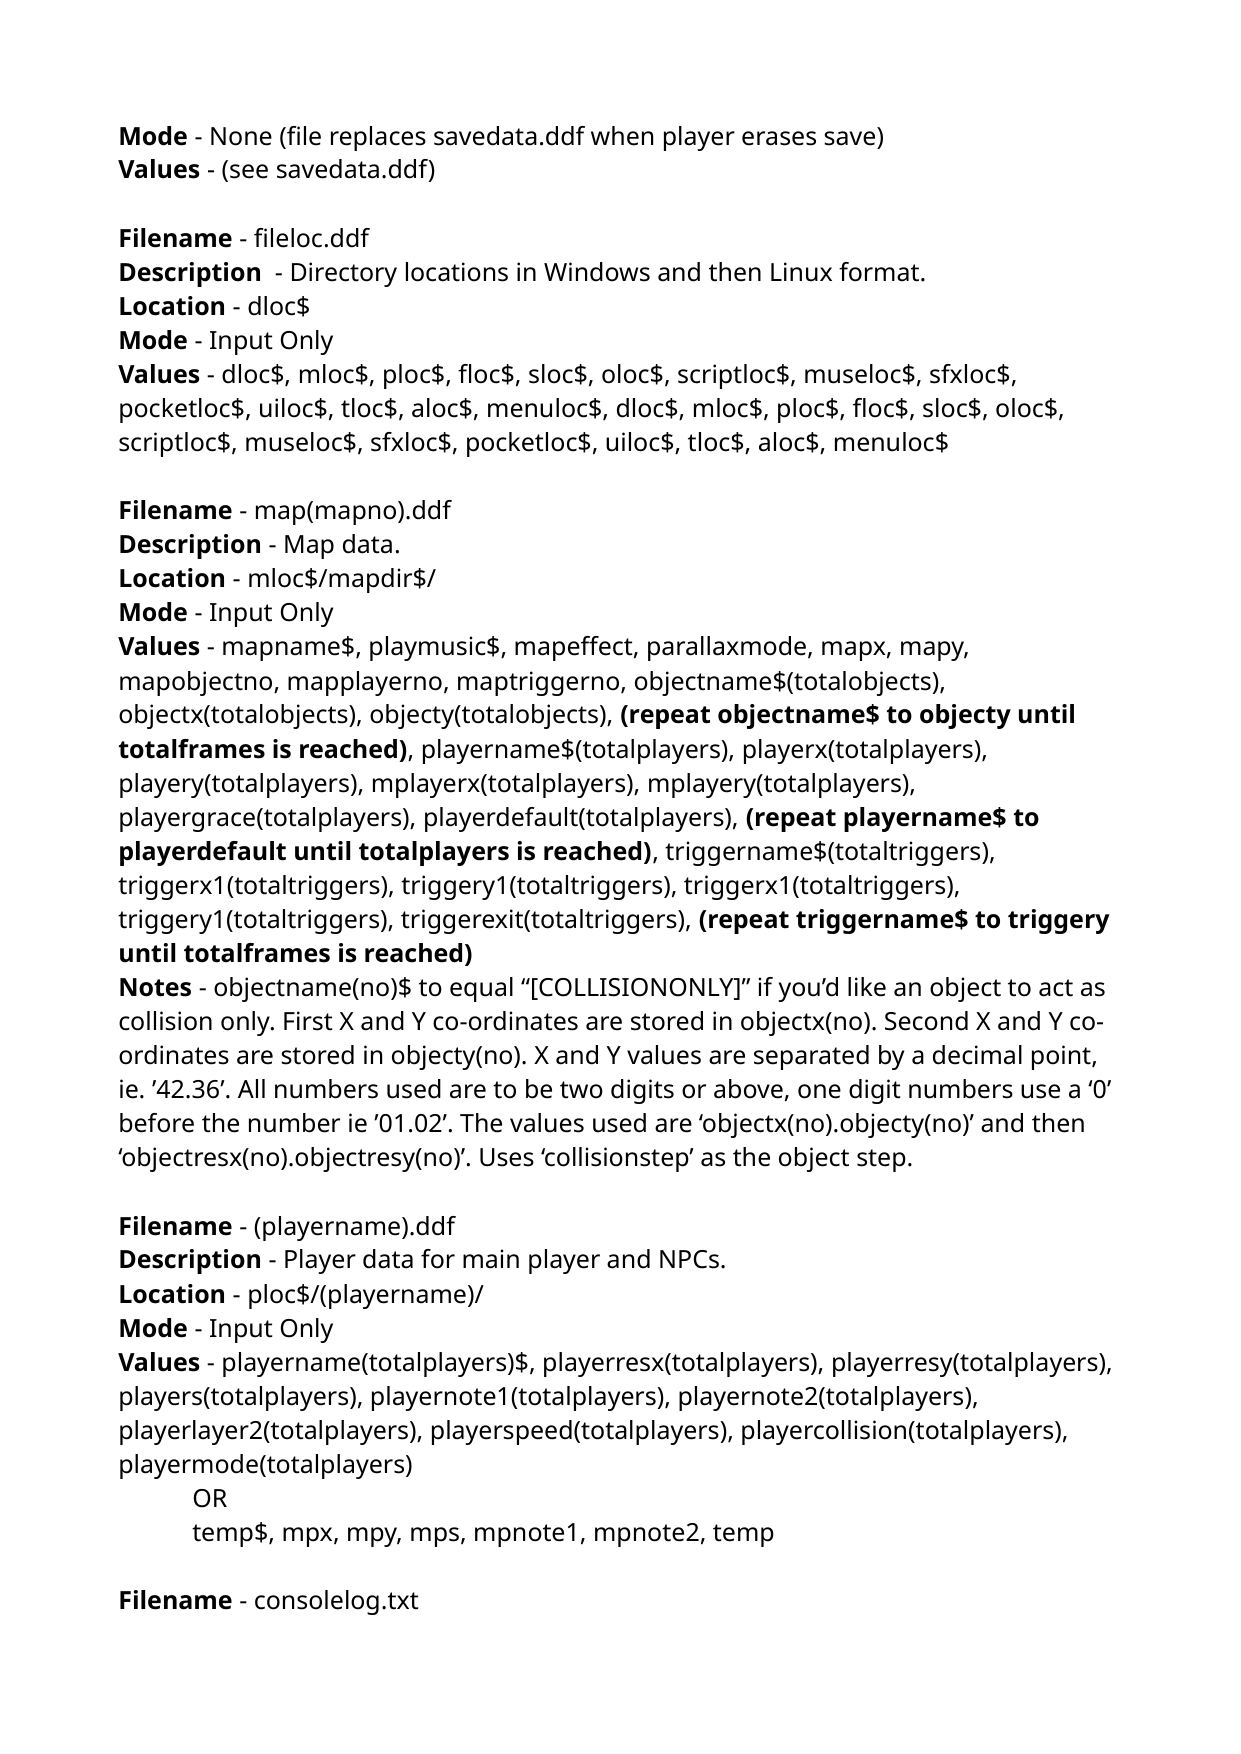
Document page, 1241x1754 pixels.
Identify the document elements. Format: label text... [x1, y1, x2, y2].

text Mode - Input Only [118, 322, 1122, 357]
text Values - (see savedata.ddf) [118, 152, 1122, 186]
text Values - mapname$, playmusic$, mapeffect, parallaxmode, mapx, mapy, mapobjectno, mapplayerno, maptriggerno, objectname$(totalobjects), objectx(totalobjects), objecty(totalobjects), (repeat objectname$ to objecty until totalframes is reached), playername$(totalplayers), playerx(totalplayers), playery(totalplayers), mplayerx(totalplayers), mplayery(totalplayers), playergrace(totalplayers), playerdefault(totalplayers), (repeat playername$ to playerdefault until totalplayers is reached), triggername$(totaltriggers), triggerx1(totaltriggers), triggery1(totaltriggers), triggerx1(totaltriggers), triggery1(totaltriggers), triggerexit(totaltriggers), (repeat triggername$ to triggery until totalframes is reached) [118, 629, 1122, 970]
text Description - Directory locations in Windows and then Linux format. [118, 254, 1122, 288]
text Values - playername(totalplayers)$, playerresx(totalplayers), playerresy(totalplayers), players(totalplayers), playernote1(totalplayers), playernote2(totalplayers), playerlayer2(totalplayers), playerspeed(totalplayers), playercollision(totalplayers), playermode(totalplayers) [118, 1344, 1122, 1481]
text Filename - consolelog.txt [118, 1583, 1122, 1617]
text Location - mloc$/mapdir$/ [118, 561, 1122, 595]
text Location - dloc$ [118, 288, 1122, 322]
text Values - dloc$, mloc$, ploc$, floc$, sloc$, oloc$, scriptloc$, museloc$, sfxloc$, pocketloc$, uiloc$, tloc$, aloc$, menuloc$, dloc$, mloc$, ploc$, floc$, sloc$, oloc$, scriptloc$, museloc$, sfxloc$, pocketloc$, uiloc$, tloc$, aloc$, menuloc$ [118, 357, 1122, 459]
text Location - ploc$/(playername)/ [118, 1276, 1122, 1310]
text Filename - fileloc.ddf [118, 220, 1122, 254]
text Filename - (playername).ddf [118, 1208, 1122, 1242]
text Mode - None (file replaces savedata.ddf when player erases save) [118, 118, 1122, 152]
text Filename - map(mapno).ddf [118, 493, 1122, 527]
text Description - Player data for main player and NPCs. [118, 1242, 1122, 1276]
text Mode - Input Only [118, 595, 1122, 629]
text Mode - Input Only [118, 1310, 1122, 1344]
text Description - Map data. [118, 527, 1122, 561]
text OR [118, 1481, 1122, 1515]
text Notes - objectname(no)$ to equal “[COLLISIONONLY]” if you’d like an object to act as collision only. First X and Y co-ordinates are stored in objectx(no). Second X and Y co-ordinates are stored in objecty(no). X and Y values are separated by a decimal point, ie. ’42.36’. All numbers used are to be two digits or above, one digit numbers use a ‘0’ before the number ie ’01.02’. The values used are ‘objectx(no).objecty(no)’ and then ‘objectresx(no).objectresy(no)’. Uses ‘collisionstep’ as the object step. [118, 970, 1122, 1174]
text temp$, mpx, mpy, mps, mpnote1, mpnote2, temp [118, 1515, 1122, 1549]
